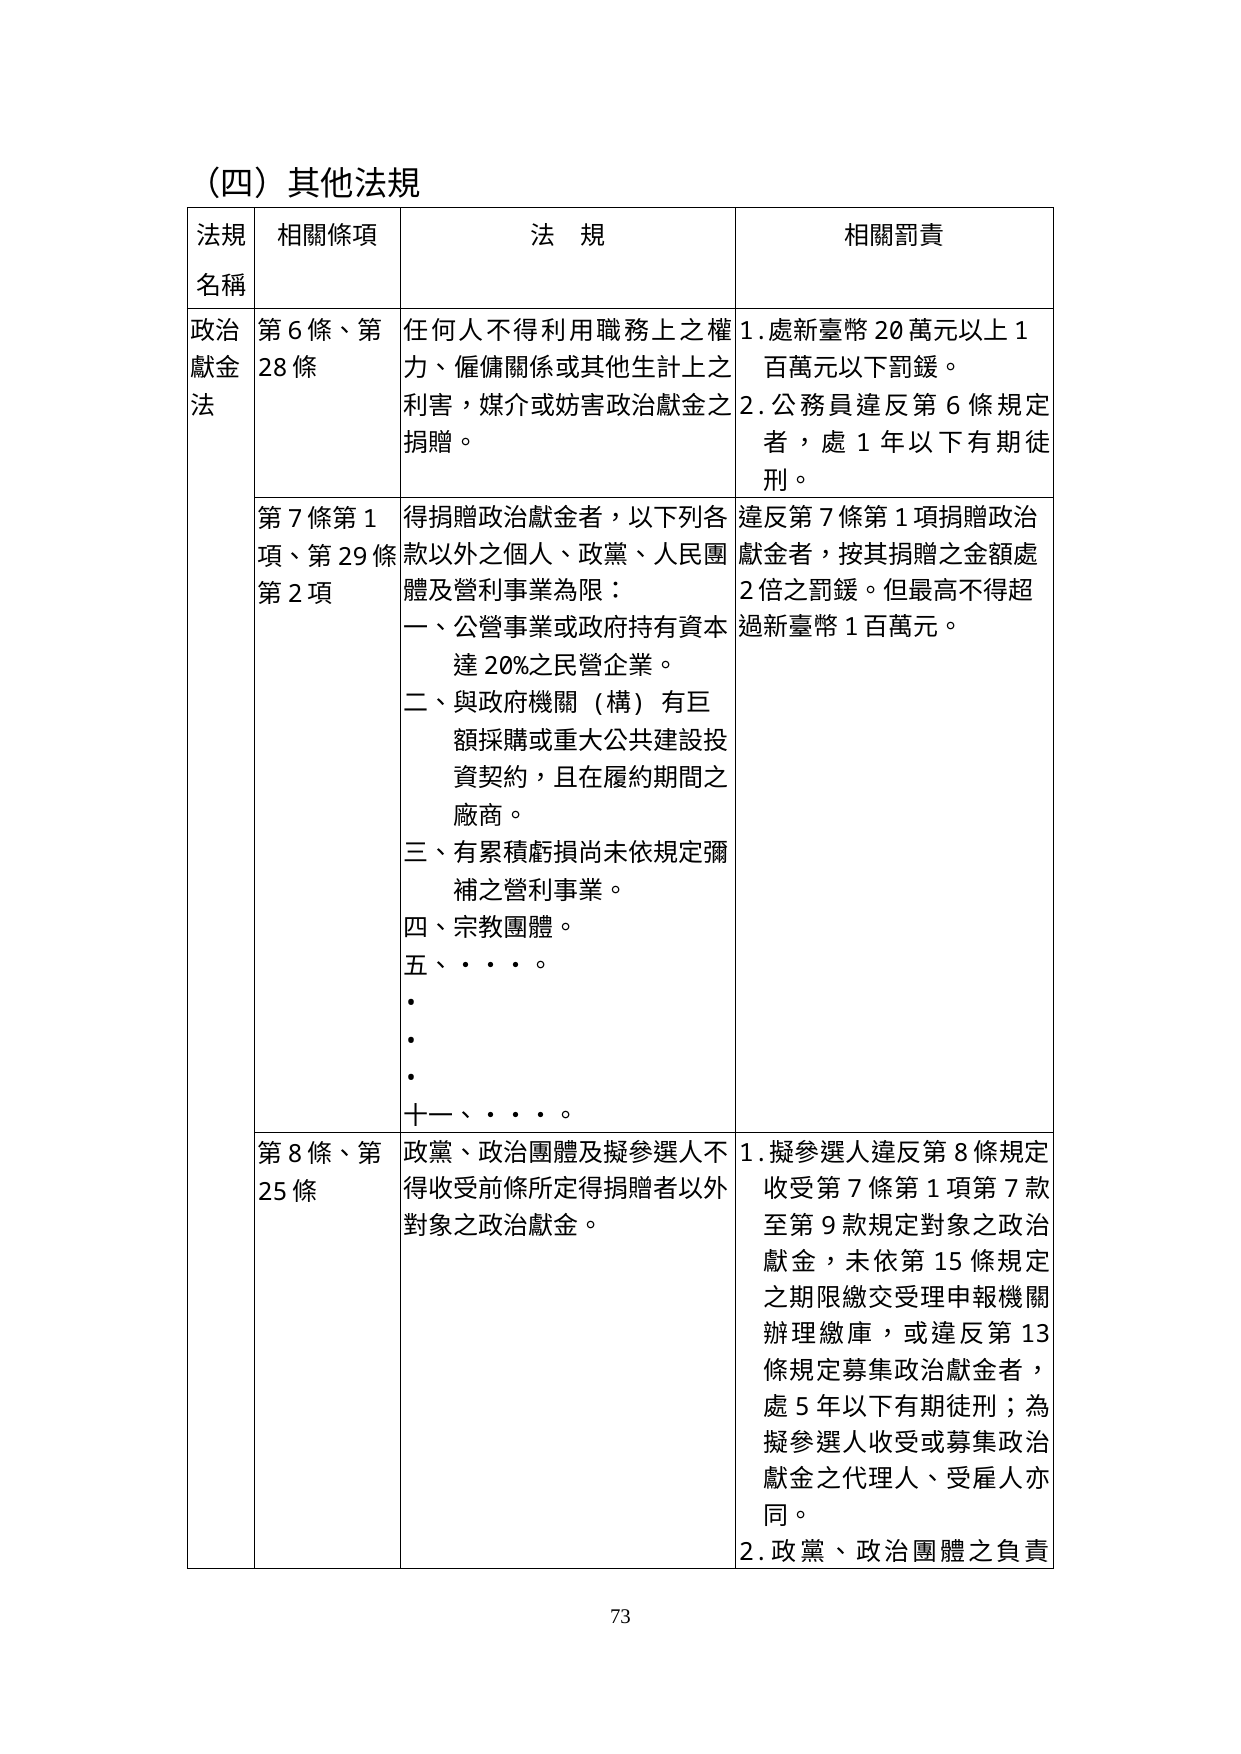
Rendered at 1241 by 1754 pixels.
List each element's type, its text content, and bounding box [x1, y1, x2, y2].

table_header 法 規 [401, 208, 735, 308]
table_cell 第6條、第28條 [255, 309, 400, 497]
table_cell 政治獻金法 [188, 309, 254, 1568]
table_cell 得捐贈政治獻金者，以下列各款以外之個人、政黨、人民團體及營利事業為限： 一、公營事業或政府持有資本達20%之民營企業。 二、與政府機關 (構) 有巨額採購或重大公共建設投資契約，且在履約期間之廠商。 三、有累積虧損尚未依規定彌補之營利事業。 四、宗教團體。 五、•••。 • • • 十一、•••。 [401, 498, 735, 1132]
table_cell 第8條、第25條 [255, 1133, 400, 1568]
table_header 相關條項 [255, 208, 400, 308]
table_header 法規 名稱 [188, 208, 254, 308]
table_cell 第7條第1項、第29條第2項 [255, 498, 400, 1132]
table_cell 1.擬參選人違反第8條規定收受第7條第1項第7款至第9款規定對象之政治獻金，未依第15條規定之期限繳交受理申報機關辦理繳庫，或違反第13條規定募集政治獻金者，處5年以下有期徒刑；為擬參選人收受或募集政治獻金之代理人、受雇人亦同。 2.政黨、政治團體之負責 [736, 1133, 1053, 1568]
table_cell 違反第7條第1項捐贈政治獻金者，按其捐贈之金額處2倍之罰鍰。但最高不得超過新臺幣1百萬元。 [736, 498, 1053, 1132]
text （四）其他法規 [187, 150, 1053, 207]
table_cell 政黨、政治團體及擬參選人不得收受前條所定得捐贈者以外對象之政治獻金。 [401, 1133, 735, 1568]
table_cell 任何人不得利用職務上之權力、僱傭關係或其他生計上之利害，媒介或妨害政治獻金之捐贈。 [401, 309, 735, 497]
table_cell 1.處新臺幣20萬元以上1百萬元以下罰鍰。 2.公務員違反第6條規定者，處1年以下有期徒刑。 [736, 309, 1053, 497]
table_header 相關罰責 [736, 208, 1053, 308]
